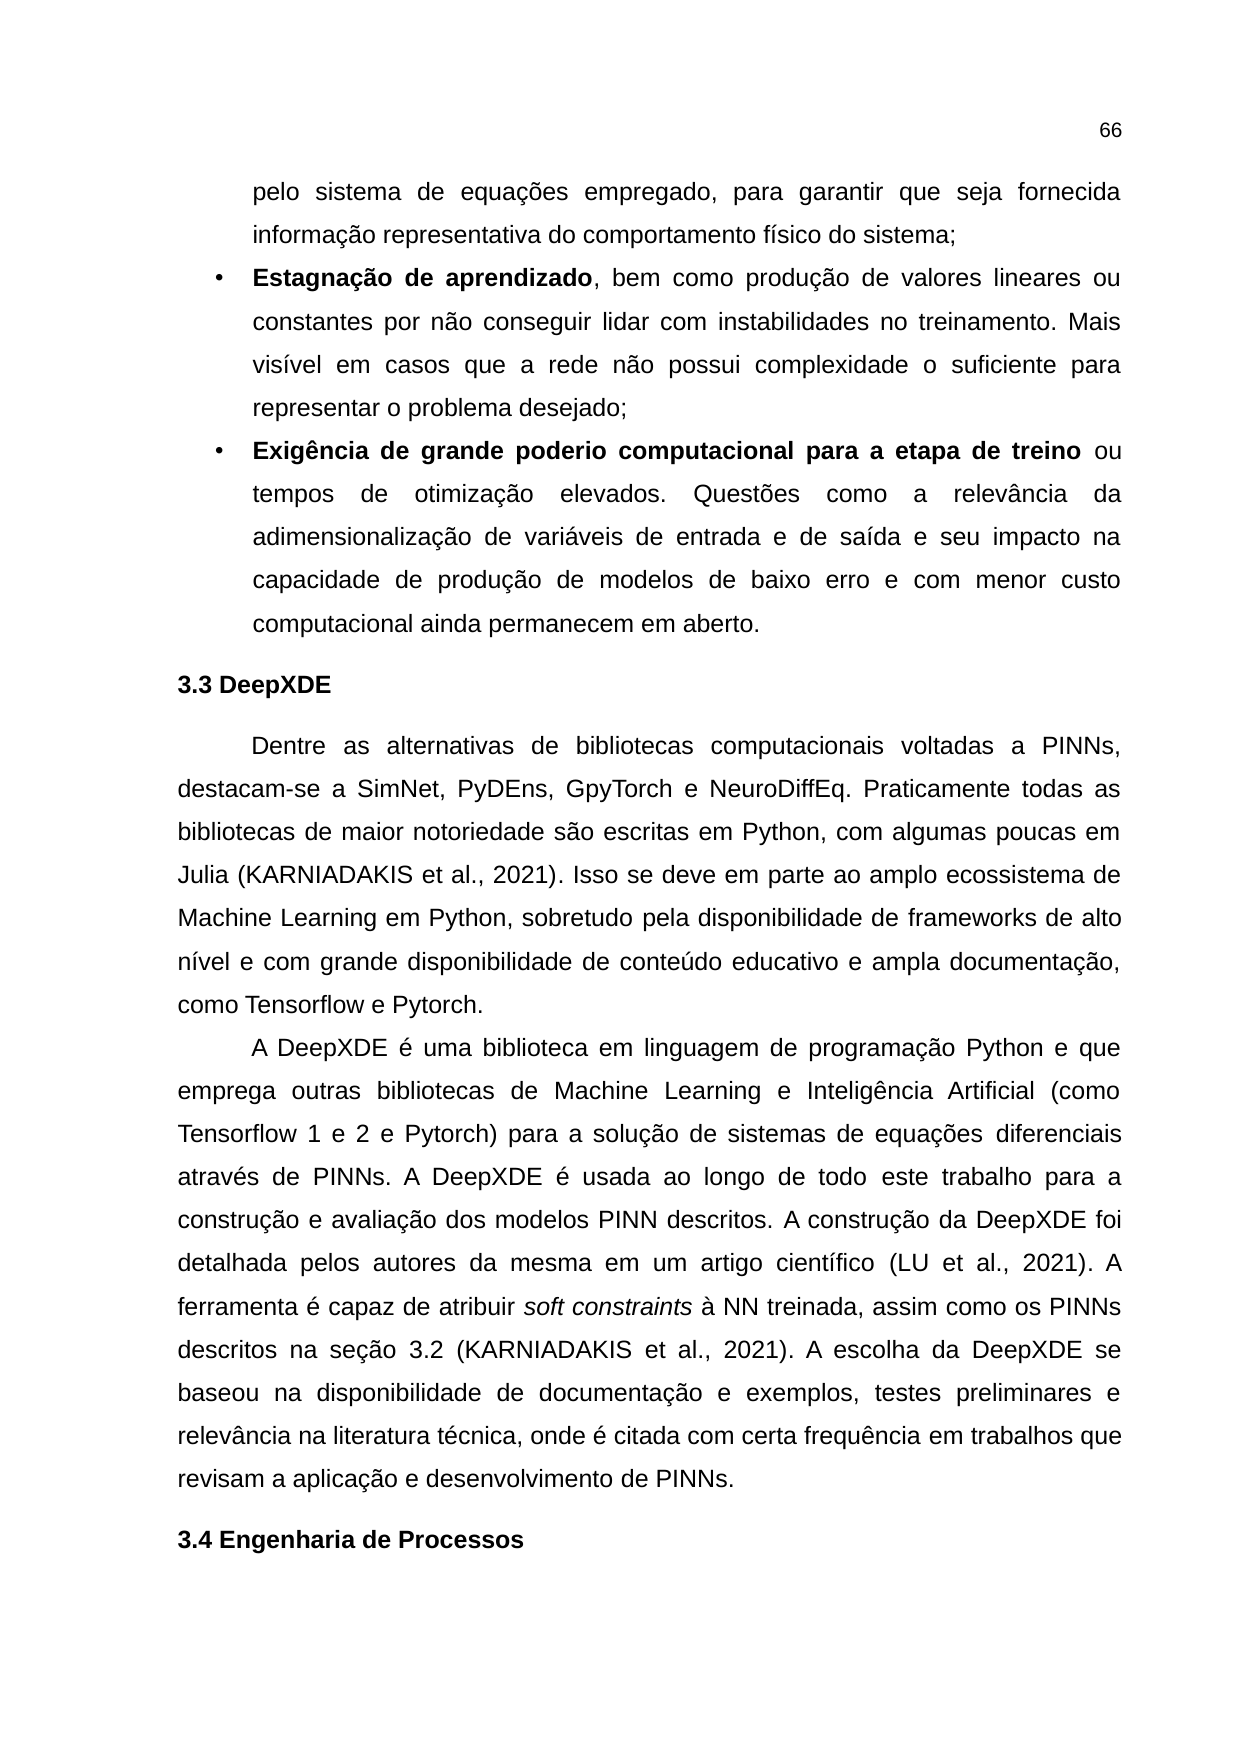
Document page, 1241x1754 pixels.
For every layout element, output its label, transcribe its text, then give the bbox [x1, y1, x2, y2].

list Estagnação de aprendizado, bem como produção de valores lineares ou constantes por não conseguir lidar com instabilidades no treinamento. Mais visível em casos que a rede não possui complexidade o suficiente para representar o problema desejado; [215, 263, 1122, 422]
subtitle Engenharia de Processos [177, 1525, 1122, 1554]
text Dentre as alternativas de bibliotecas computacionais voltadas a PINNs, destacam-se a SimNet, PyDEns, GpyTorch e NeuroDiffEq. Praticamente todas as bibliotecas de maior notoriedade são escritas em Python, com algumas poucas em Julia (KARNIADAKIS et al., 2021). Isso se deve em parte ao amplo ecossistema de Machine Learning em Python, sobretudo pela disponibilidade de frameworks de alto nível e com grande disponibilidade de conteúdo educativo e ampla documentação, como Tensorflow e Pytorch. [177, 731, 1122, 1018]
list Exigência de grande poderio computacional para a etapa de treino ou tempos de otimização elevados. Questões como a relevância da adimensionalização de variáveis de entrada e de saída e seu impacto na capacidade de produção de modelos de baixo erro e com menor custo computacional ainda permanecem em aberto. [215, 436, 1122, 637]
list pelo sistema de equações empregado, para garantir que seja fornecida informação representativa do comportamento físico do sistema; [215, 177, 1122, 249]
text A DeepXDE é uma biblioteca em linguagem de programação Python e que emprega outras bibliotecas de Machine Learning e Inteligência Artificial (como Tensorflow 1 e 2 e Pytorch) para a solução de sistemas de equações diferenciais através de PINNs. A DeepXDE é usada ao longo de todo este trabalho para a construção e avaliação dos modelos PINN descritos. A construção da DeepXDE foi detalhada pelos autores da mesma em um artigo científico (LU et al., 2021). A ferramenta é capaz de atribuir soft constraints à NN treinada, assim como os PINNs descritos na seção 3.2 (KARNIADAKIS et al., 2021). A escolha da DeepXDE se baseou na disponibilidade de documentação e exemplos, testes preliminares e relevância na literatura técnica, onde é citada com certa frequência em trabalhos que revisam a aplicação e desenvolvimento de PINNs. [177, 1033, 1122, 1493]
subtitle DeepXDE [177, 670, 1122, 698]
